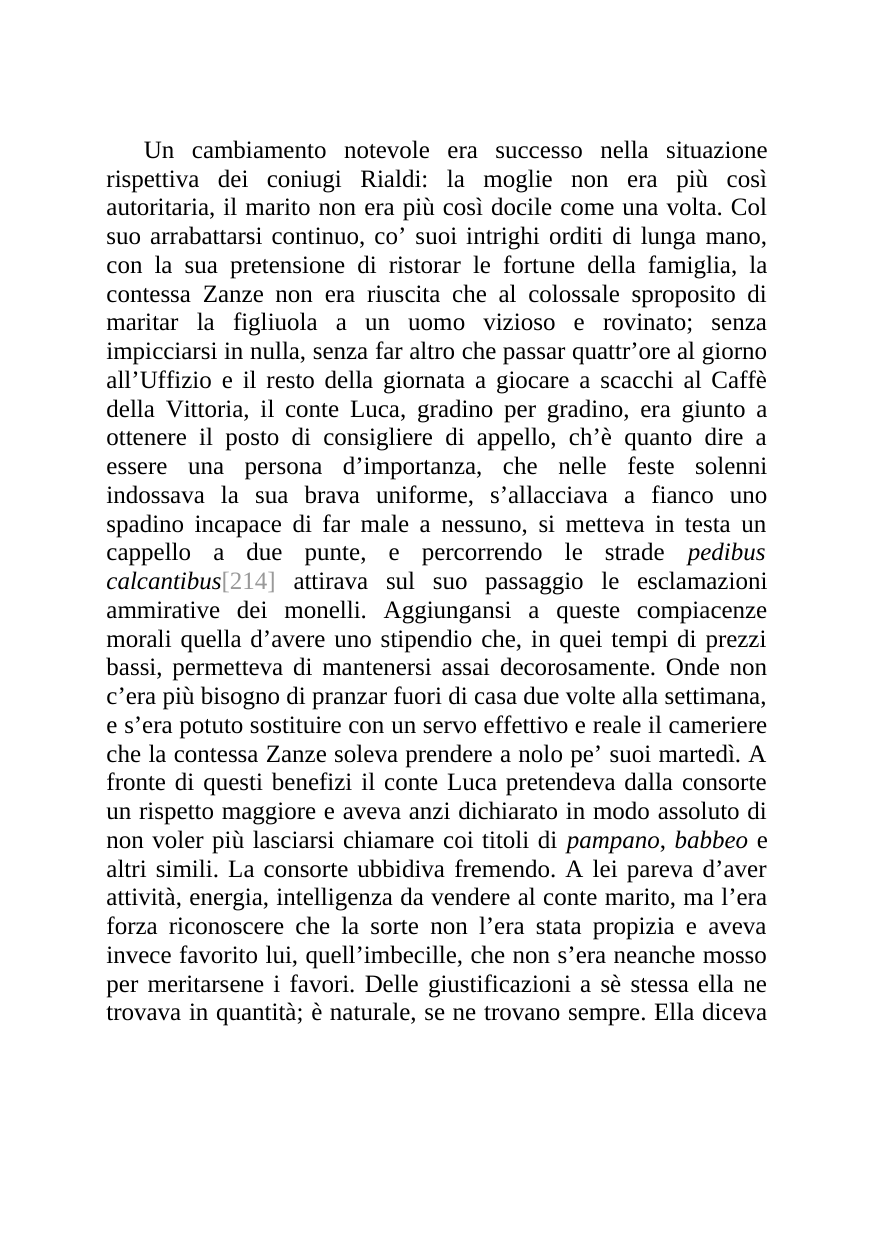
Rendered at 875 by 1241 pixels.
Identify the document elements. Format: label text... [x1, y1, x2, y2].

text Un cambiamento notevole era successo nella situazione rispettiva dei coniugi Rialdi: la moglie non era più così autoritaria, il marito non era più così docile come una volta. Col suo arrabattarsi continuo, co’ suoi intrighi orditi di lunga mano, con la sua pretensione di ristorar le fortune della famiglia, la contessa Zanze non era riuscita che al colossale sproposito di maritar la figliuola a un uomo vizioso e rovinato; senza impicciarsi in nulla, senza far altro che passar quattr’ore al giorno all’Uffizio e il resto della giornata a giocare a scacchi al Caffè della Vittoria, il conte Luca, gradino per gradino, era giunto a ottenere il posto di consigliere di appello, ch’è quanto dire a essere una persona d’importanza, che nelle feste solenni indossava la sua brava uniforme, s’allacciava a fianco uno spadino incapace di far male a nessuno, si metteva in testa un cappello a due punte, e percorrendo le strade pedibus calcantibus[214] attirava sul suo passaggio le esclamazioni ammirative dei monelli. Aggiungansi a queste compiacenze morali quella d’avere uno stipendio che, in quei tempi di prezzi bassi, permetteva di mantenersi assai decorosamente. Onde non c’era più bisogno di pranzar fuori di casa due volte alla settimana, e s’era potuto sostituire con un servo effettivo e reale il cameriere che la contessa Zanze soleva prendere a nolo pe’ suoi martedì. A fronte di questi benefizi il conte Luca pretendeva dalla consorte un rispetto maggiore e aveva anzi dichiarato in modo assoluto di non voler più lasciarsi chiamare coi titoli di pampano, babbeo e altri simili. La consorte ubbidiva fremendo. A lei pareva d’aver attività, energia, intelligenza da vendere al conte marito, ma l’era forza riconoscere che la sorte non l’era stata propizia e aveva invece favorito lui, quell’imbecille, che non s’era neanche mosso per meritarsene i favori. Delle giustificazioni a sè stessa ella ne trovava in quantità; è naturale, se ne trovano sempre. Ella diceva [106, 135, 768, 1026]
